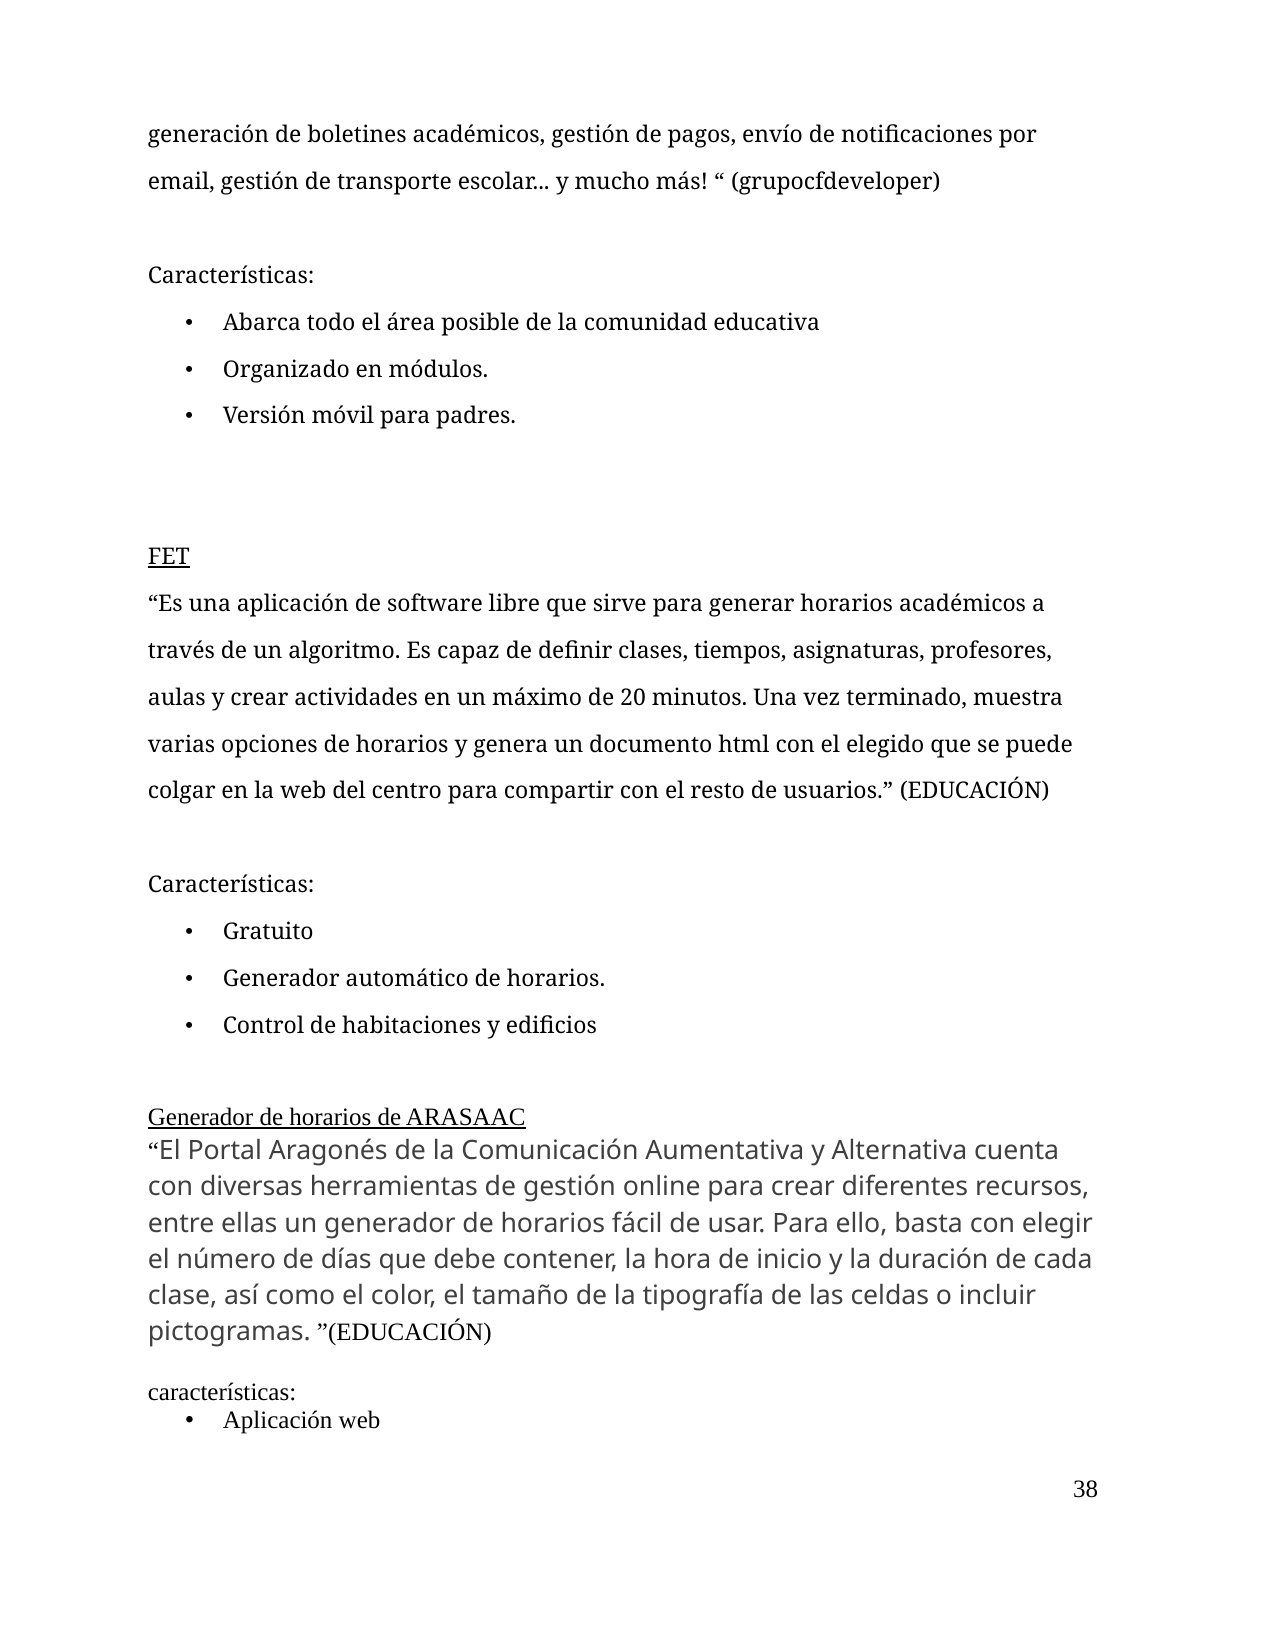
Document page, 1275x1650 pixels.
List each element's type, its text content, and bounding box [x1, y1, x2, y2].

list Control de habitaciones y edificios [185, 1009, 1098, 1040]
list Abarca todo el área posible de la comunidad educativa [185, 306, 1098, 337]
list Gratuito [185, 915, 1098, 946]
text FET [148, 540, 1098, 571]
list Generador automático de horarios. [185, 962, 1098, 993]
list Organizado en módulos. [185, 352, 1098, 384]
text “El Portal Aragonés de la Comunicación Aumentativa y Alternativa cuenta con diversas herramientas de gestión online para crear diferentes recursos, entre ellas un generador de horarios fácil de usar. Para ello, basta con elegir el número de días que debe contener, la hora de inicio y la duración de cada clase, así como el color, el tamaño de la tipografía de las celdas o incluir pictogramas. ”(EDUCACIÓN) [148, 1131, 1098, 1348]
text “Es una aplicación de software libre que sirve para generar horarios académicos a través de un algoritmo. Es capaz de definir clases, tiempos, asignaturas, profesores, aulas y crear actividades en un máximo de 20 minutos. Una vez terminado, muestra varias opciones de horarios y genera un documento html con el elegido que se puede colgar en la web del centro para compartir con el resto de usuarios.” (EDUCACIÓN) [148, 587, 1098, 806]
list Versión móvil para padres. [185, 399, 1098, 431]
text Generador de horarios de ARASAAC [148, 1102, 1098, 1131]
text generación de boletines académicos, gestión de pagos, envío de notificaciones por email, gestión de transporte escolar... y mucho más! “ (grupocfdeveloper) [148, 118, 1098, 196]
text Características: [148, 259, 1098, 290]
list Aplicación web [185, 1406, 1098, 1434]
text Características: [148, 868, 1098, 899]
text características: [148, 1377, 1098, 1406]
